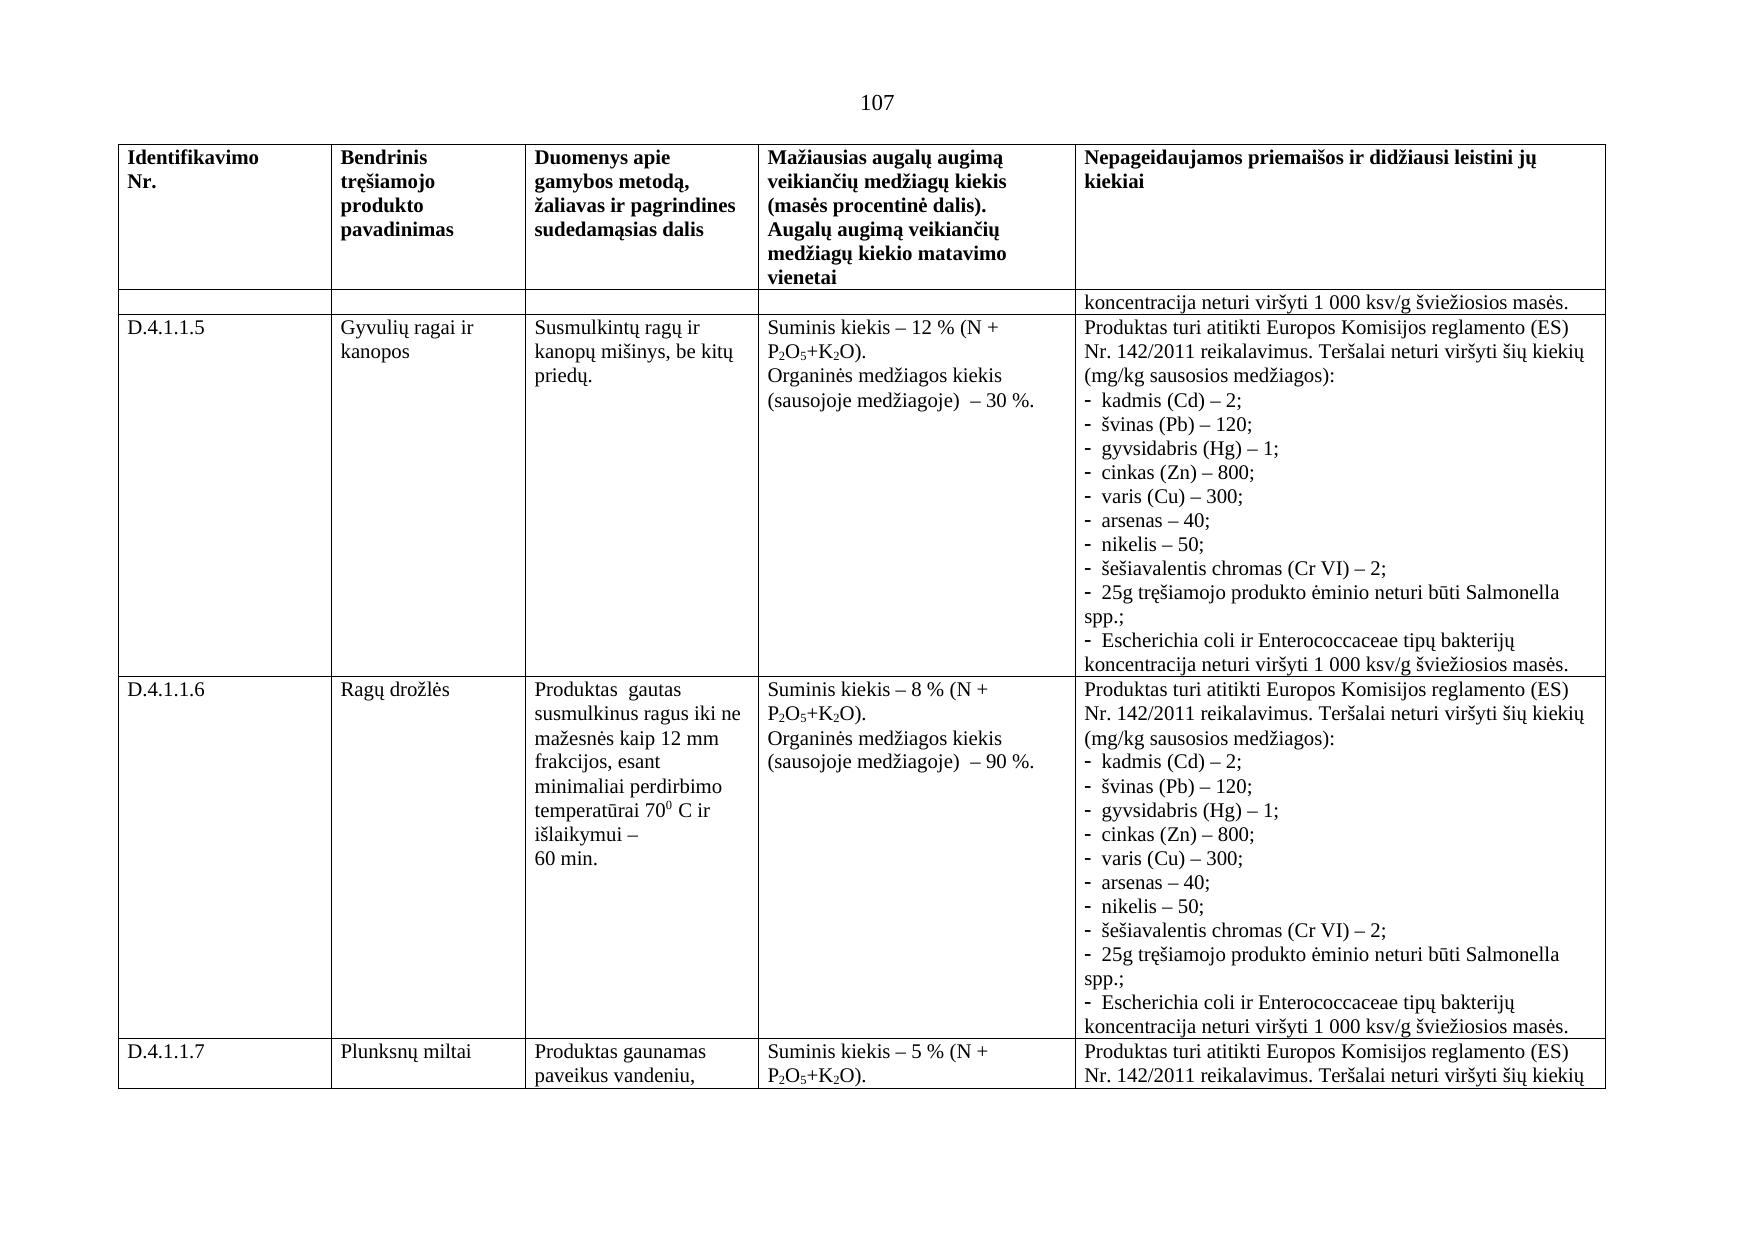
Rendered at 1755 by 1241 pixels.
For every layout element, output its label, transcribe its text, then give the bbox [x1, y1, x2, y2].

table_cell Plunksnų miltai [332, 1039, 525, 1087]
table_cell Suminis kiekis – 12 % (N + P2O5+K2O). Organinės medžiagos kiekis (sausojoje medžiagoje) – 30 %. [759, 315, 1075, 676]
table_cell Susmulkintų ragų ir kanopų mišinys, be kitų priedų. [526, 315, 758, 676]
table_header Mažiausias augalų augimą veikiančių medžiagų kiekis (masės procentinė dalis). Augalų augimą veikiančių medžiagų kiekio matavimo vienetai [759, 145, 1075, 289]
table_cell [332, 290, 525, 314]
table_cell [759, 290, 1075, 314]
table_header Identifikavimo Nr. [119, 145, 331, 289]
table_header Duomenys apie gamybos metodą, žaliavas ir pagrindines sudedamąsias dalis [526, 145, 758, 289]
table_cell Produktas gaunamas paveikus vandeniu, [526, 1039, 758, 1087]
table_cell Produktas gautas susmulkinus ragus iki ne mažesnės kaip 12 mm frakcijos, esant minimaliai perdirbimo temperatūrai 700 C ir išlaikymui – 60 min. [526, 677, 758, 1038]
table_cell D.4.1.1.7 [119, 1039, 331, 1087]
table_cell Produktas turi atitikti Europos Komisijos reglamento (ES) Nr. 142/2011 reikalavimus. Teršalai neturi viršyti šių kiekių (mg/kg sausosios medžiagos): kadmis (Cd) – 2; švinas (Pb) – 120; gyvsidabris (Hg) – 1; cinkas (Zn) – 800; varis (Cu) – 300; arsenas – 40; nikelis – 50; šešiavalentis chromas (Cr VI) – 2; 25g tręšiamojo produkto ėminio neturi būti Salmonella spp.; Escherichia coli ir Enterococcaceae tipų bakterijų koncentracija neturi viršyti 1 000 ksv/g šviežiosios masės. [1076, 677, 1605, 1038]
table_cell Ragų drožlės [332, 677, 525, 1038]
table_header Bendrinis tręšiamojo produkto pavadinimas [332, 145, 525, 289]
table_cell koncentracija neturi viršyti 1 000 ksv/g šviežiosios masės. [1076, 290, 1605, 314]
table_cell D.4.1.1.6 [119, 677, 331, 1038]
table_cell D.4.1.1.5 [119, 315, 331, 676]
table_cell Suminis kiekis – 8 % (N + P2O5+K2O). Organinės medžiagos kiekis (sausojoje medžiagoje) – 90 %. [759, 677, 1075, 1038]
table_header Nepageidaujamos priemaišos ir didžiausi leistini jų kiekiai [1076, 145, 1605, 289]
table_cell Produktas turi atitikti Europos Komisijos reglamento (ES) Nr. 142/2011 reikalavimus. Teršalai neturi viršyti šių kiekių [1076, 1039, 1605, 1087]
table_cell Produktas turi atitikti Europos Komisijos reglamento (ES) Nr. 142/2011 reikalavimus. Teršalai neturi viršyti šių kiekių (mg/kg sausosios medžiagos): kadmis (Cd) – 2; švinas (Pb) – 120; gyvsidabris (Hg) – 1; cinkas (Zn) – 800; varis (Cu) – 300; arsenas – 40; nikelis – 50; šešiavalentis chromas (Cr VI) – 2; 25g tręšiamojo produkto ėminio neturi būti Salmonella spp.; Escherichia coli ir Enterococcaceae tipų bakterijų koncentracija neturi viršyti 1 000 ksv/g šviežiosios masės. [1076, 315, 1605, 676]
table_cell [119, 290, 331, 314]
table_cell Suminis kiekis – 5 % (N + P2O5+K2O). [759, 1039, 1075, 1087]
table_cell [526, 290, 758, 314]
table_cell Gyvulių ragai ir kanopos [332, 315, 525, 676]
